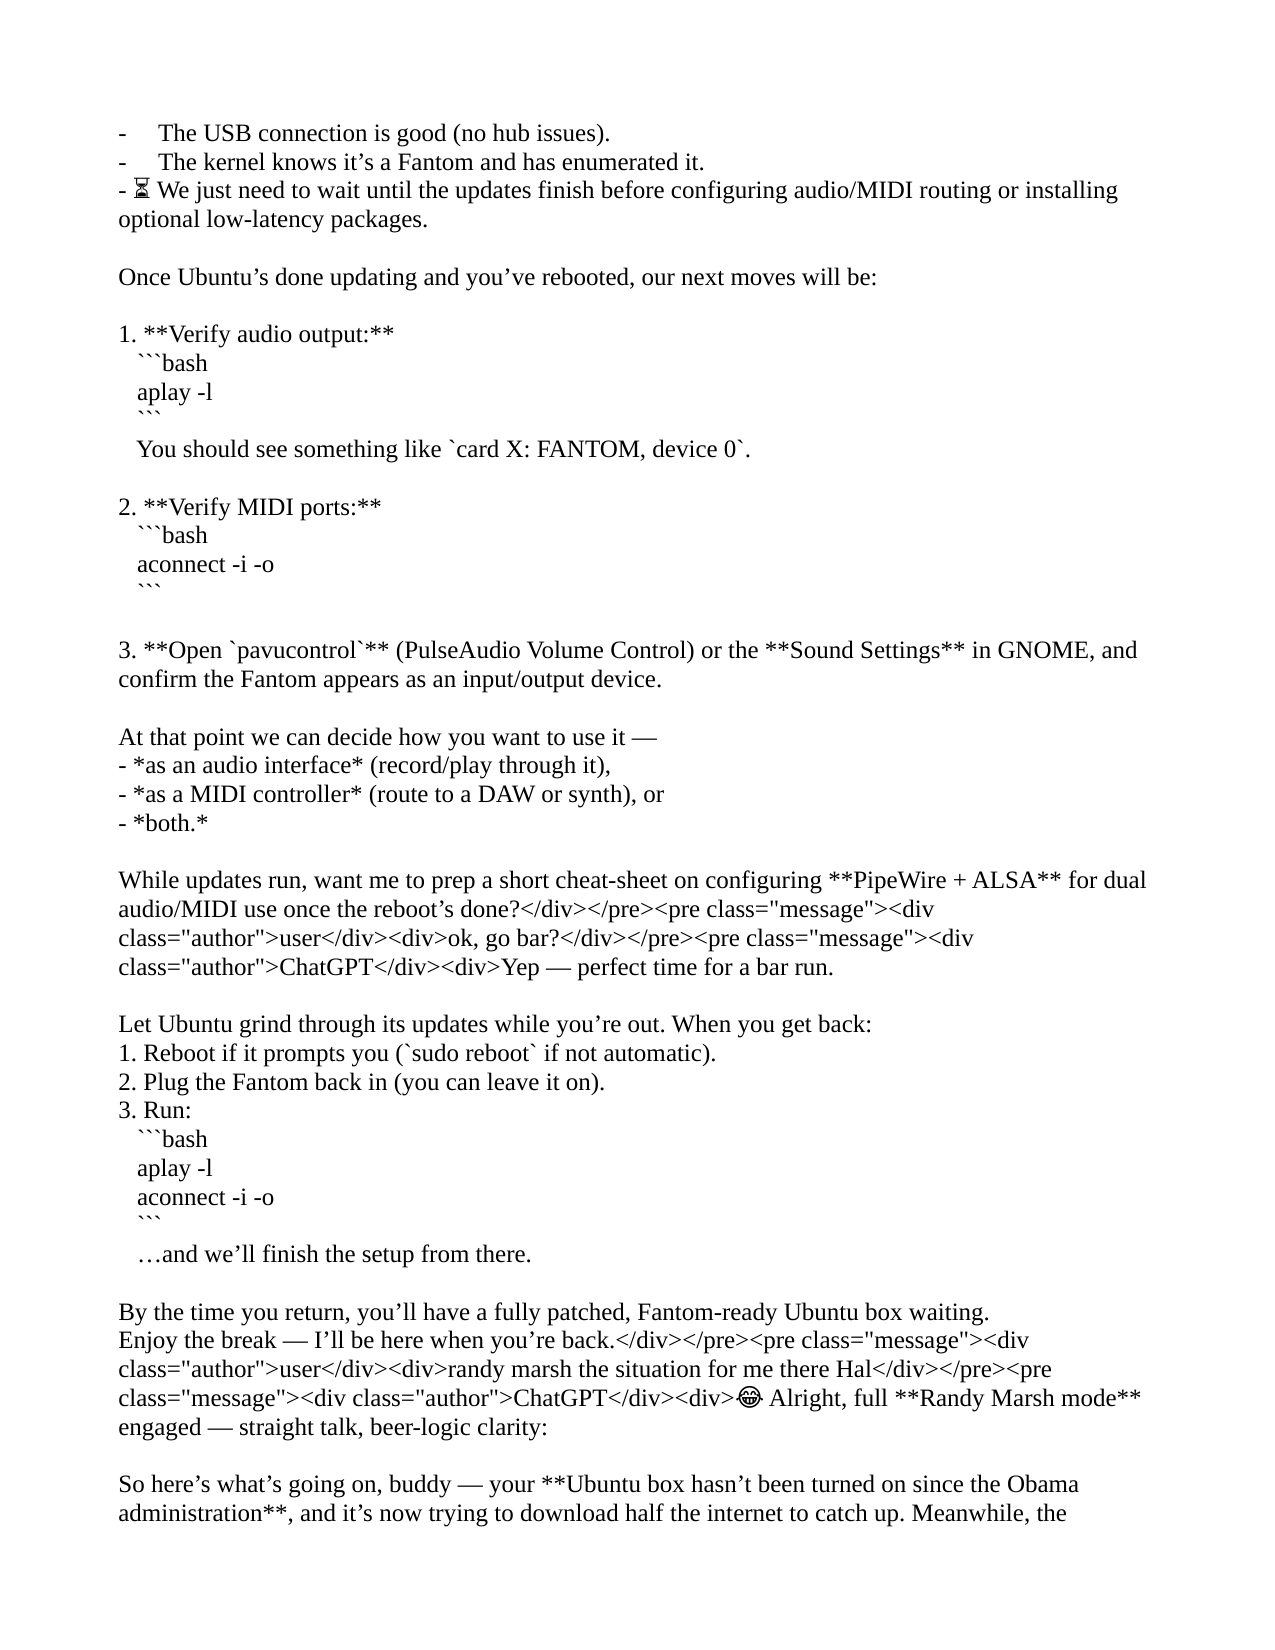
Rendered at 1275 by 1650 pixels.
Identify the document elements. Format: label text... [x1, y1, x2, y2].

text 2. **Verify MIDI ports:** [118, 492, 1157, 521]
text You should see something like `card X: FANTOM, device 0`. [118, 434, 1157, 463]
text 1. Reboot if it prompts you (`sudo reboot` if not automatic). [118, 1038, 1157, 1067]
text ``` [118, 1211, 1157, 1239]
text Once Ubuntu’s done updating and you’ve rebooted, our next moves will be: [118, 262, 1157, 291]
text - *as an audio interface* (record/play through it), [118, 751, 1157, 779]
text By the time you return, you’ll have a fully patched, Fantom-ready Ubuntu box waiting. [118, 1297, 1157, 1326]
text 3. Run: [118, 1096, 1157, 1124]
text 1. **Verify audio output:** [118, 319, 1157, 348]
text ``` [118, 578, 1157, 607]
text aconnect -i -o [118, 1182, 1157, 1211]
text - ✅ The kernel knows it’s a Fantom and has enumerated it. [118, 147, 1157, 176]
text …and we’ll finish the setup from there. [118, 1239, 1157, 1268]
text - ⏳ We just need to wait until the updates finish before configuring audio/MIDI routing or installing optional low-latency packages. [118, 176, 1157, 233]
text aplay -l [118, 1153, 1157, 1182]
text Enjoy the break — I’ll be here when you’re back.</div></pre><pre class="message"><div class="author">user</div><div>randy marsh the situation for me there Hal</div></pre><pre class="message"><div class="author">ChatGPT</div><div>😂 Alright, full **Randy Marsh mode** engaged — straight talk, beer-logic clarity: [118, 1326, 1157, 1441]
text - *both.* [118, 808, 1157, 837]
text - ✅ The USB connection is good (no hub issues). [118, 118, 1157, 147]
text aconnect -i -o [118, 549, 1157, 578]
text ```bash [118, 1124, 1157, 1153]
text Let Ubuntu grind through its updates while you’re out. When you get back: [118, 1009, 1157, 1038]
text 3. **Open `pavucontrol`** (PulseAudio Volume Control) or the **Sound Settings** in GNOME, and confirm the Fantom appears as an input/output device. [118, 636, 1157, 693]
text So here’s what’s going on, buddy — your **Ubuntu box hasn’t been turned on since the Obama administration**, and it’s now trying to download half the internet to catch up. Meanwhile, the [118, 1469, 1157, 1527]
text At that point we can decide how you want to use it — [118, 722, 1157, 751]
text ```bash [118, 348, 1157, 377]
text aplay -l [118, 377, 1157, 406]
text ```bash [118, 521, 1157, 549]
text 2. Plug the Fantom back in (you can leave it on). [118, 1067, 1157, 1096]
text While updates run, want me to prep a short cheat-sheet on configuring **PipeWire + ALSA** for dual audio/MIDI use once the reboot’s done?</div></pre><pre class="message"><div class="author">user</div><div>ok, go bar?</div></pre><pre class="message"><div class="author">ChatGPT</div><div>Yep — perfect time for a bar run. 🍺 [118, 866, 1157, 981]
text - *as a MIDI controller* (route to a DAW or synth), or [118, 779, 1157, 808]
text ``` [118, 406, 1157, 434]
